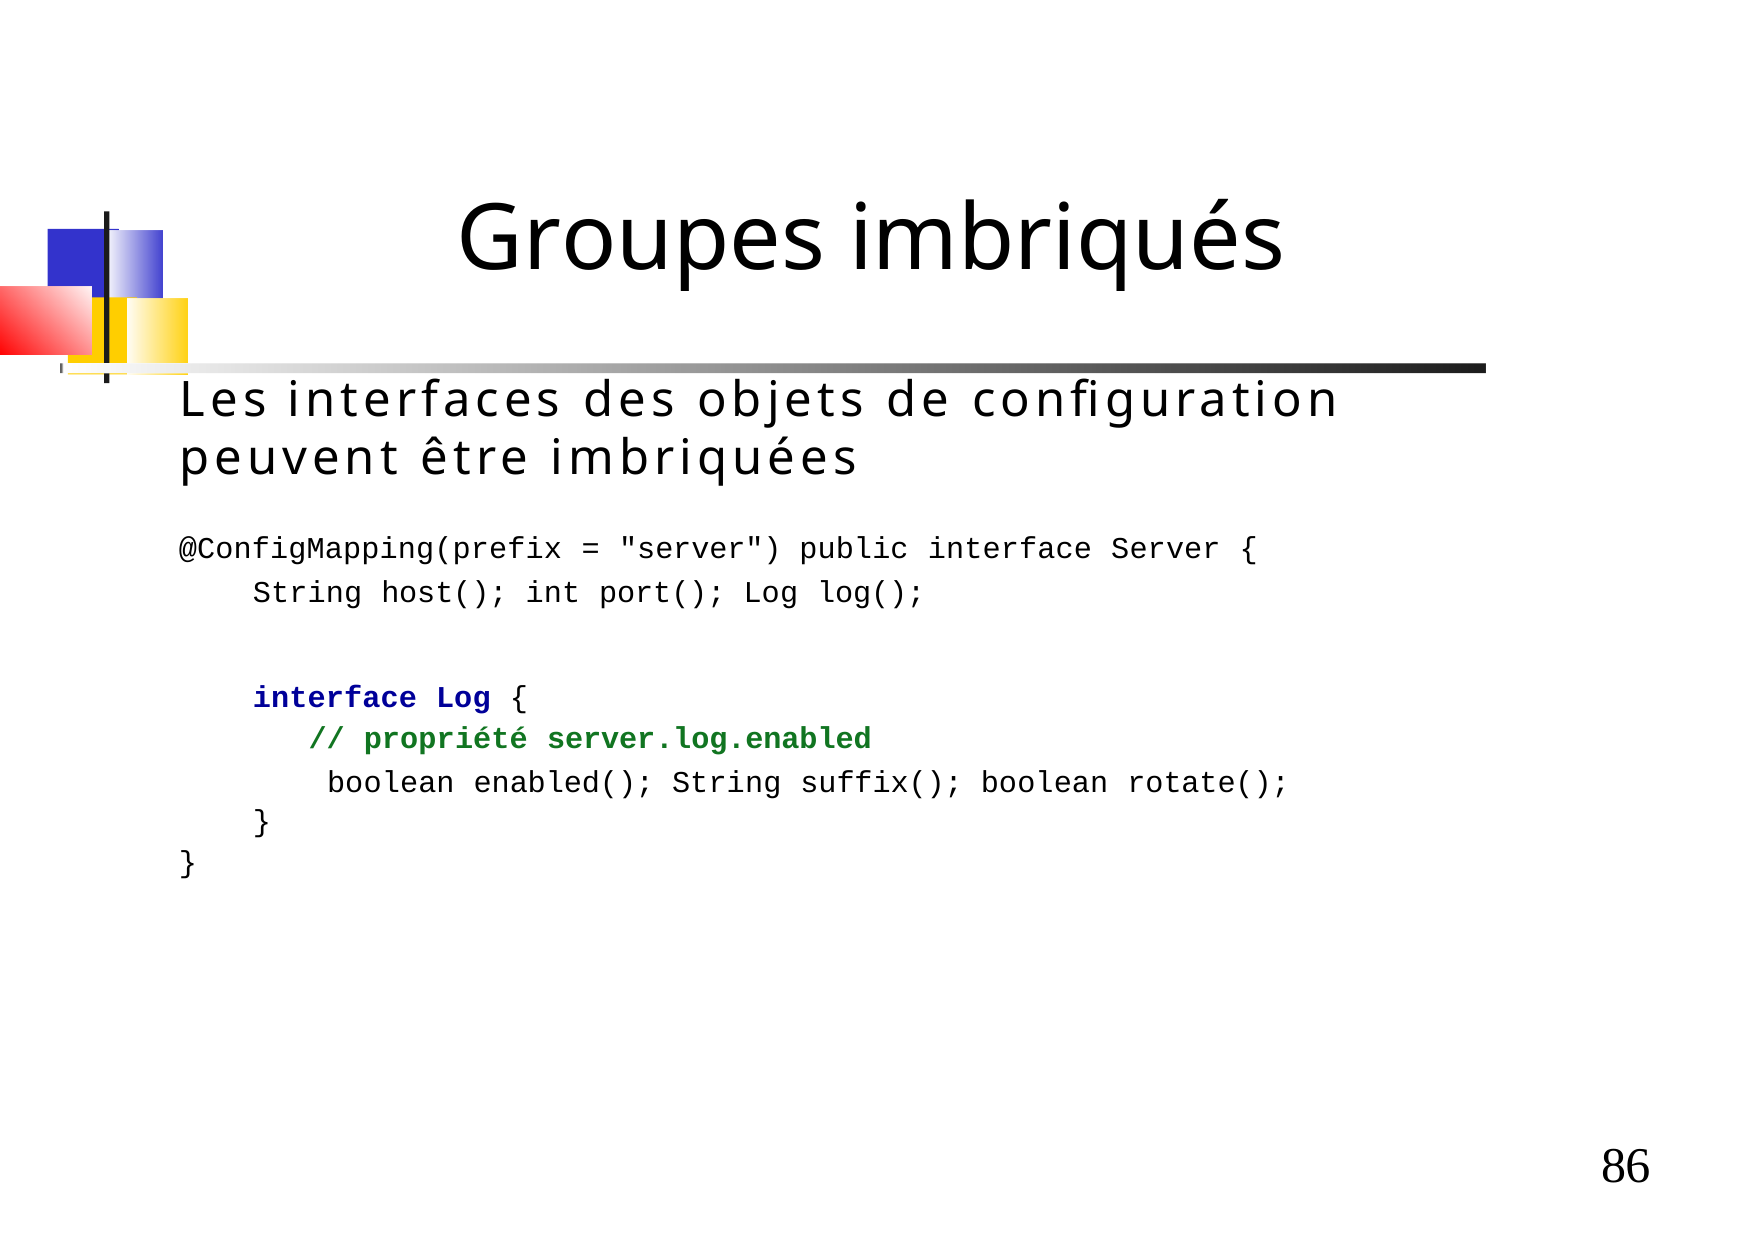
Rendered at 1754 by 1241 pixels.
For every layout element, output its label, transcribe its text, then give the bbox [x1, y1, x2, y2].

text_box @ConfigMapping(prefix = "server") public interface Server { String host(); int port(); Log log(); interface Log { // propriété server.log.enabled boolean enabled(); String suffix(); boolean rotate(); } } [176, 521, 1531, 879]
title Groupes imbriqués [179, 183, 1564, 393]
text_box Les interfaces des objets de configuration peuvent être imbriquées [177, 364, 1537, 485]
picture [60, 229, 179, 384]
picture [0, 285, 92, 355]
slide_number 86 [1569, 1135, 1660, 1241]
